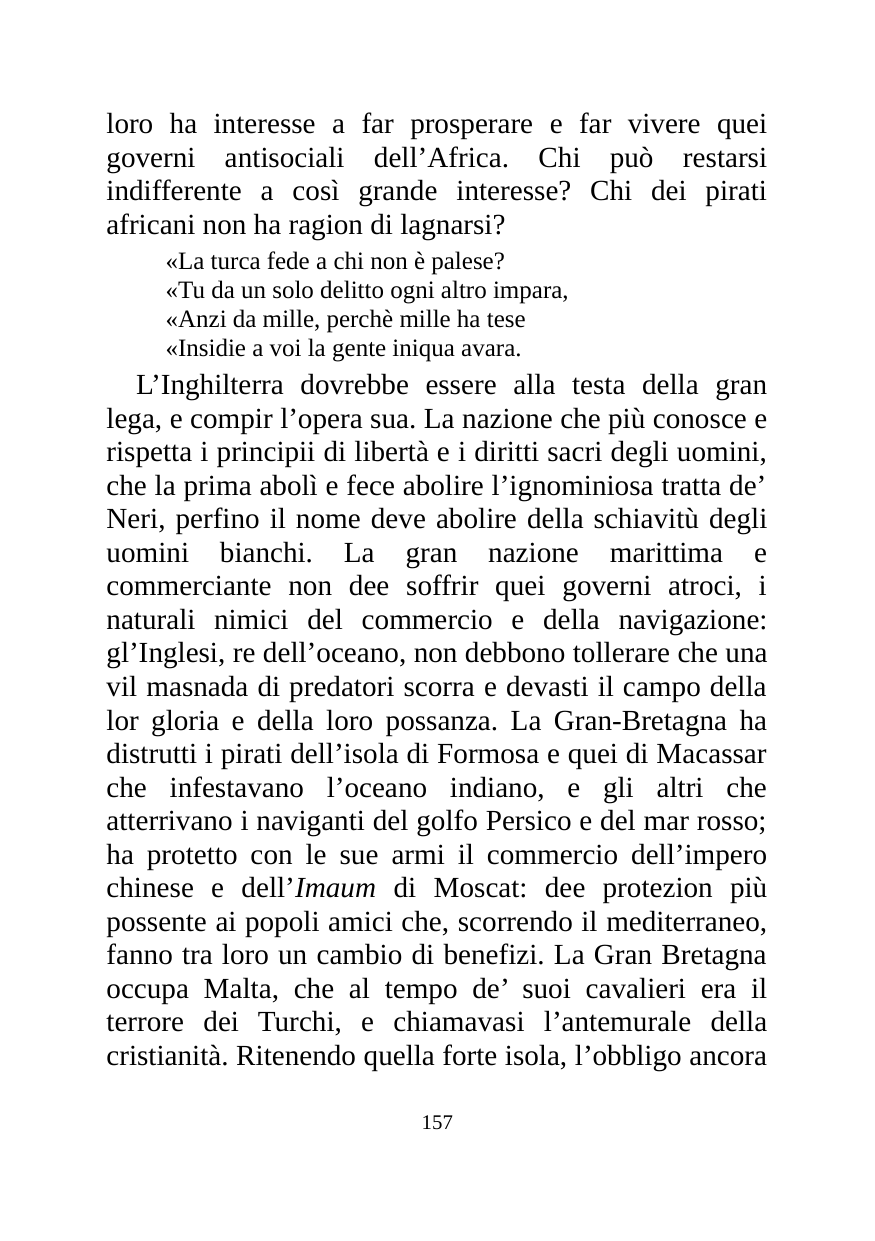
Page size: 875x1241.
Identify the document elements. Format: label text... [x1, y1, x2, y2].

text «La turca fede a chi non è palese? «Tu da un solo delitto ogni altro impara, «Anzi da mille, perchè mille ha tese «Insidie a voi la gente iniqua avara. [165, 246, 768, 361]
text loro ha interesse a far prosperare e far vivere quei governi antisociali dell’Africa. Chi può restarsi indifferente a così grande interesse? Chi dei pirati africani non ha ragion di lagnarsi? [106, 106, 768, 240]
text L’Inghilterra dovrebbe essere alla testa della gran lega, e compir l’opera sua. La nazione che più conosce e rispetta i principii di libertà e i diritti sacri degli uomini, che la prima abolì e fece abolire l’ignominiosa tratta de’ Neri, perfino il nome deve abolire della schiavitù degli uomini bianchi. La gran nazione marittima e commerciante non dee soffrir quei governi atroci, i naturali nimici del commercio e della navigazione: gl’Inglesi, re dell’oceano, non debbono tollerare che una vil masnada di predatori scorra e devasti il campo della lor gloria e della loro possanza. La Gran-Bretagna ha distrutti i pirati dell’isola di Formosa e quei di Macassar che infestavano l’oceano indiano, e gli altri che atterrivano i naviganti del golfo Persico e del mar rosso; ha protetto con le sue armi il commercio dell’impero chinese e dell’Imaum di Moscat: dee protezion più possente ai popoli amici che, scorrendo il mediterraneo, fanno tra loro un cambio di benefizi. La Gran Bretagna occupa Malta, che al tempo de’ suoi cavalieri era il terrore dei Turchi, e chiamavasi l’antemurale della cristianità. Ritenendo quella forte isola, l’obbligo ancora [106, 367, 768, 1072]
